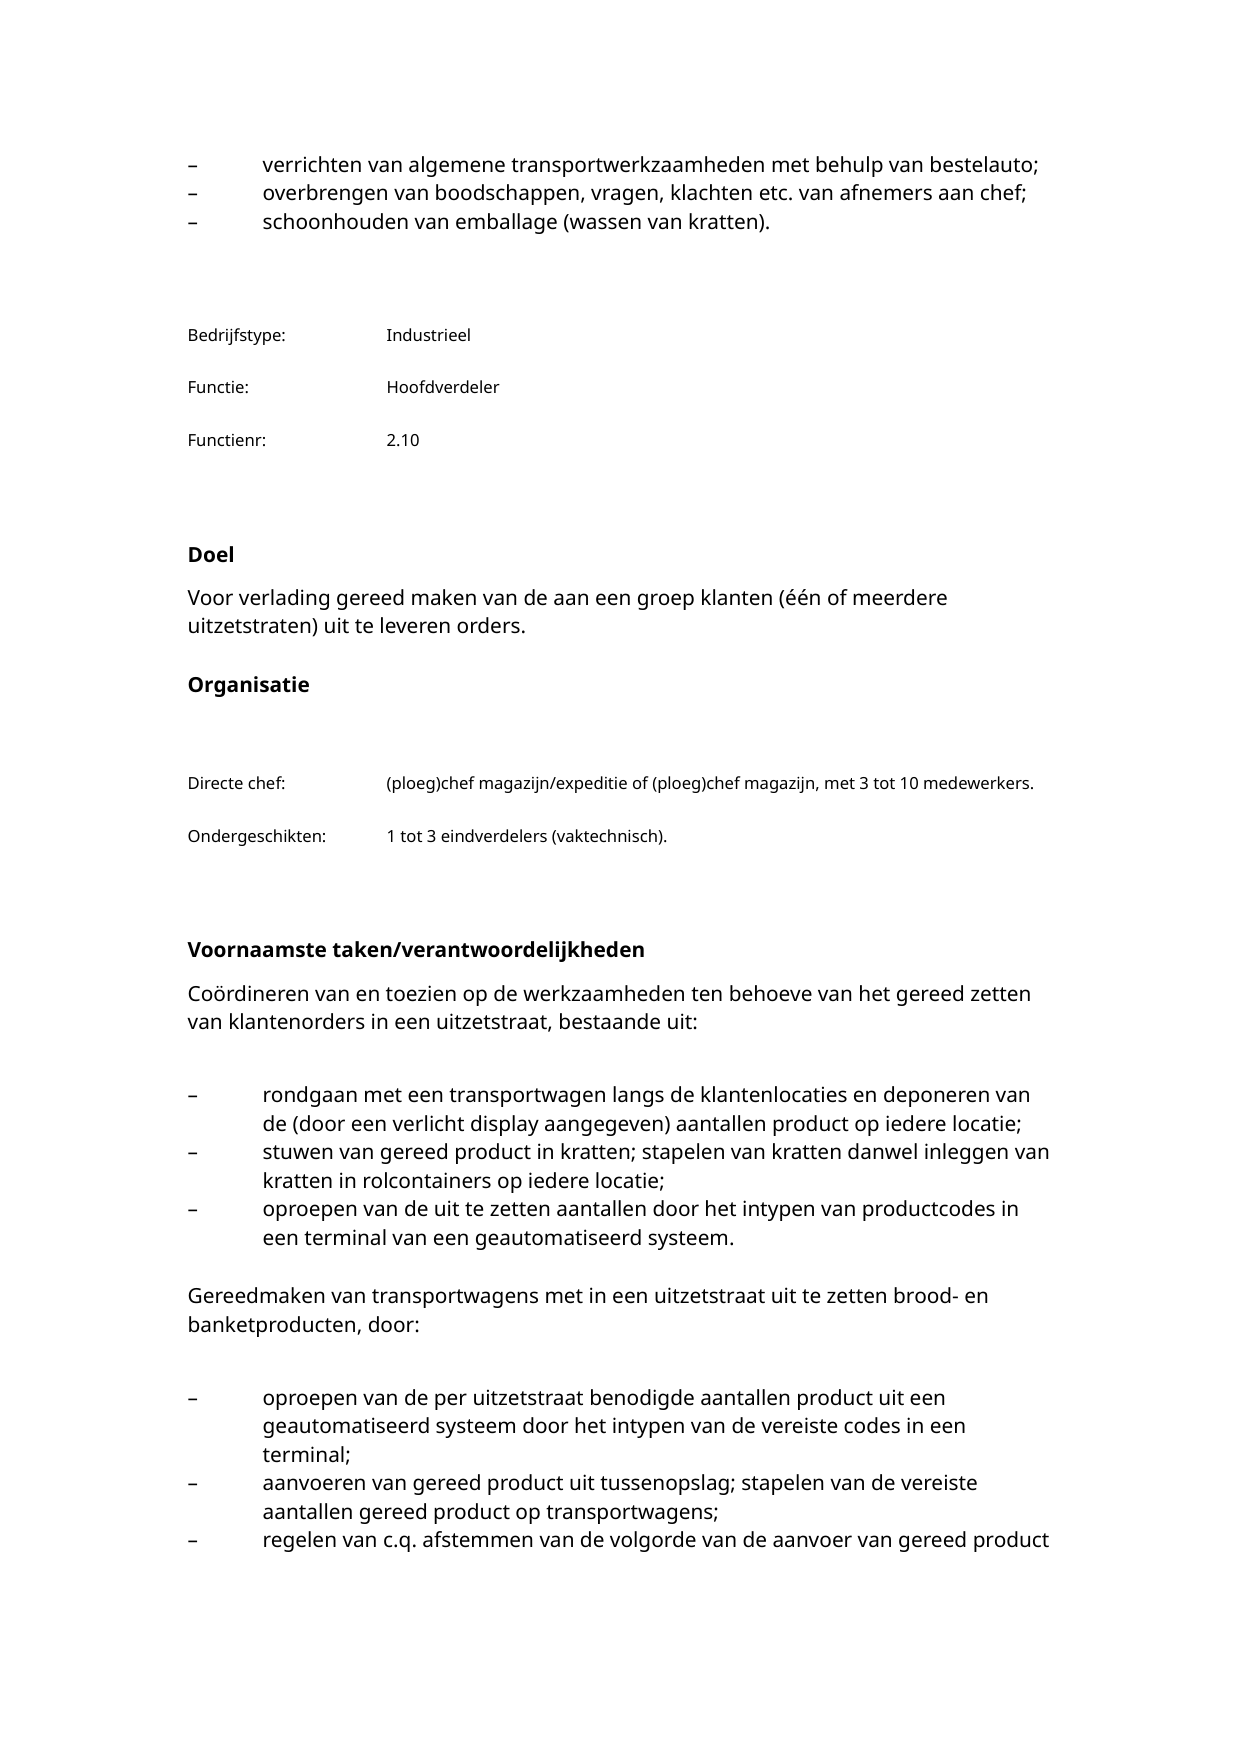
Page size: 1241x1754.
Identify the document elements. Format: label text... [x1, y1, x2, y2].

text Voor verlading gereed maken van de aan een groep klanten (één of meerdere uitzetstraten) uit te leveren orders. [187, 583, 1053, 640]
table_header Industrieel [386, 323, 1053, 376]
table_header Bedrijfstype: [188, 323, 386, 376]
text Gereedmaken van transportwagens met in een uitzetstraat uit te zetten brood- en banketproducten, door: [187, 1281, 1053, 1338]
list overbrengen van boodschappen, vragen, klachten etc. van afnemers aan chef; [187, 178, 1053, 207]
text Doel [187, 540, 1053, 568]
table_cell 2.10 [386, 429, 1053, 481]
table_cell Functie: [188, 376, 386, 429]
table_cell 1 tot 3 eindverdelers (vaktechnisch). [386, 824, 1053, 877]
table_cell Ondergeschikten: [188, 824, 386, 877]
table_header Directe chef: [188, 771, 386, 824]
list regelen van c.q. afstemmen van de volgorde van de aanvoer van gereed product [187, 1525, 1053, 1554]
table_header (ploeg)chef magazijn/expeditie of (ploeg)chef magazijn, met 3 tot 10 medewerkers. [386, 771, 1053, 824]
text Organisatie [187, 670, 1053, 698]
list oproepen van de uit te zetten aantallen door het intypen van productcodes in een terminal van een geautomatiseerd systeem. [187, 1194, 1053, 1251]
text Voornaamste taken/verantwoordelijkheden [187, 935, 1053, 964]
list rondgaan met een transportwagen langs de klantenlocaties en deponeren van de (door een verlicht display aangegeven) aantallen product op iedere locatie; [187, 1081, 1053, 1137]
list schoonhouden van emballage (wassen van kratten). [187, 207, 1053, 235]
list stuwen van gereed product in kratten; stapelen van kratten danwel inleggen van kratten in rolcontainers op iedere locatie; [187, 1137, 1053, 1194]
list verrichten van algemene transportwerkzaamheden met behulp van bestelauto; [187, 150, 1053, 178]
text Coördineren van en toezien op de werkzaamheden ten behoeve van het gereed zetten van klantenorders in een uitzetstraat, bestaande uit: [187, 979, 1053, 1036]
table_cell Functienr: [188, 429, 386, 481]
list aanvoeren van gereed product uit tussenopslag; stapelen van de vereiste aantallen gereed product op transportwagens; [187, 1468, 1053, 1525]
list oproepen van de per uitzetstraat benodigde aantallen product uit een geautomatiseerd systeem door het intypen van de vereiste codes in een terminal; [187, 1383, 1053, 1468]
table_cell Hoofdverdeler [386, 376, 1053, 429]
